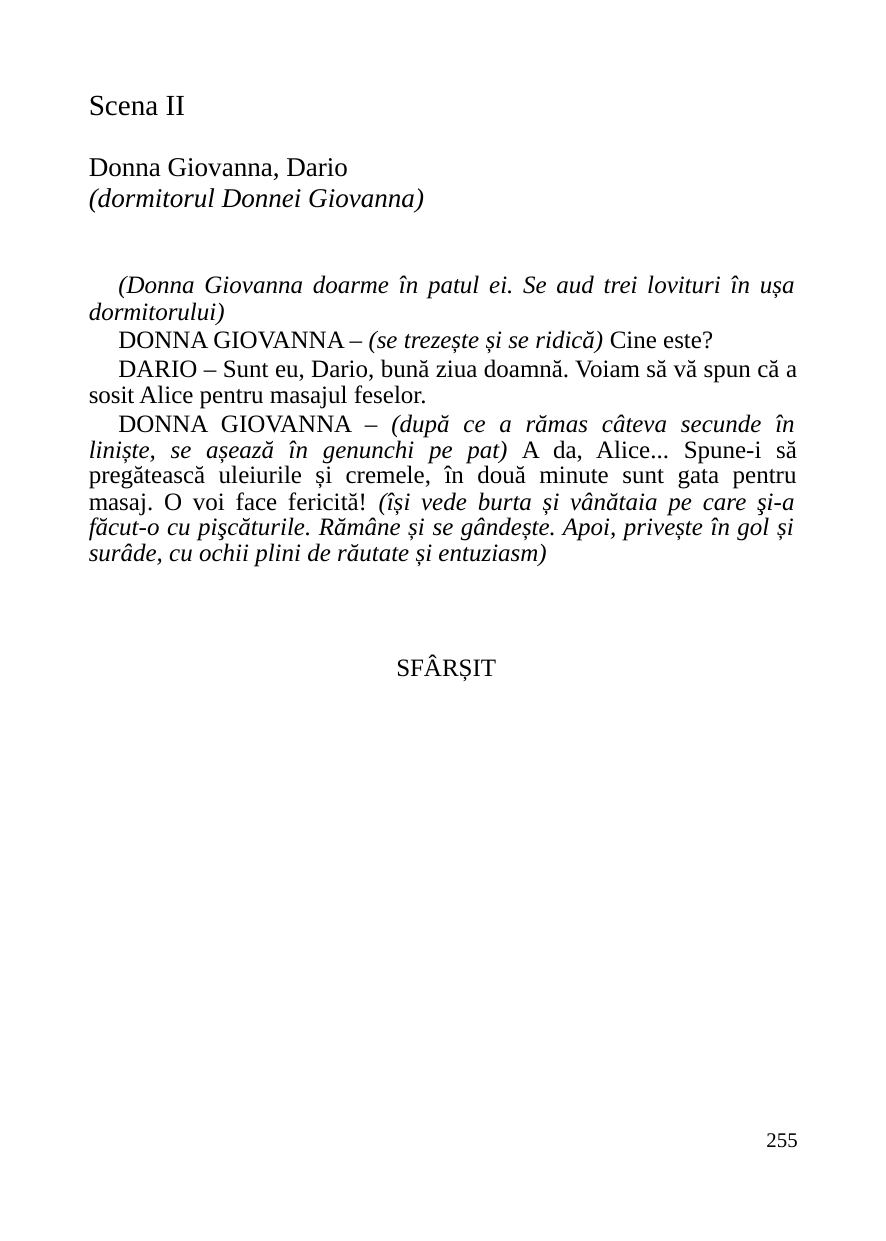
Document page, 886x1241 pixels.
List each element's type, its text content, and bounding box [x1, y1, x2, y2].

text DARIO – Sunt eu, Dario, bună ziua doamnă. Voiam să vă spun că a sosit Alice pentru masajul feselor. [88, 354, 797, 409]
text Scena II [88, 88, 797, 122]
text DONNA GIOVANNA – (se trezește și se ridică) Cine este? [88, 325, 797, 354]
text DONNA GIOVANNA – (după ce a rămas câteva secunde în liniște, se așează în genunchi pe pat) A da, Alice... Spune-i să pregătească uleiurile și cremele, în două minute sunt gata pentru masaj. O voi face fericită! (își vede burta și vânătaia pe care şi-a făcut-o cu pişcăturile. Rămâne și se gândește. Apoi, privește în gol și surâde, cu ochii plini de răutate și entuziasm) [88, 409, 797, 567]
text (Donna Giovanna doarme în patul ei. Se aud trei lovituri în ușa dormitorului) [88, 271, 797, 325]
text (dormitorul Donnei Giovanna) [88, 182, 797, 213]
text SFÂRȘIT [88, 653, 797, 682]
text Donna Giovanna, Dario [88, 151, 797, 182]
